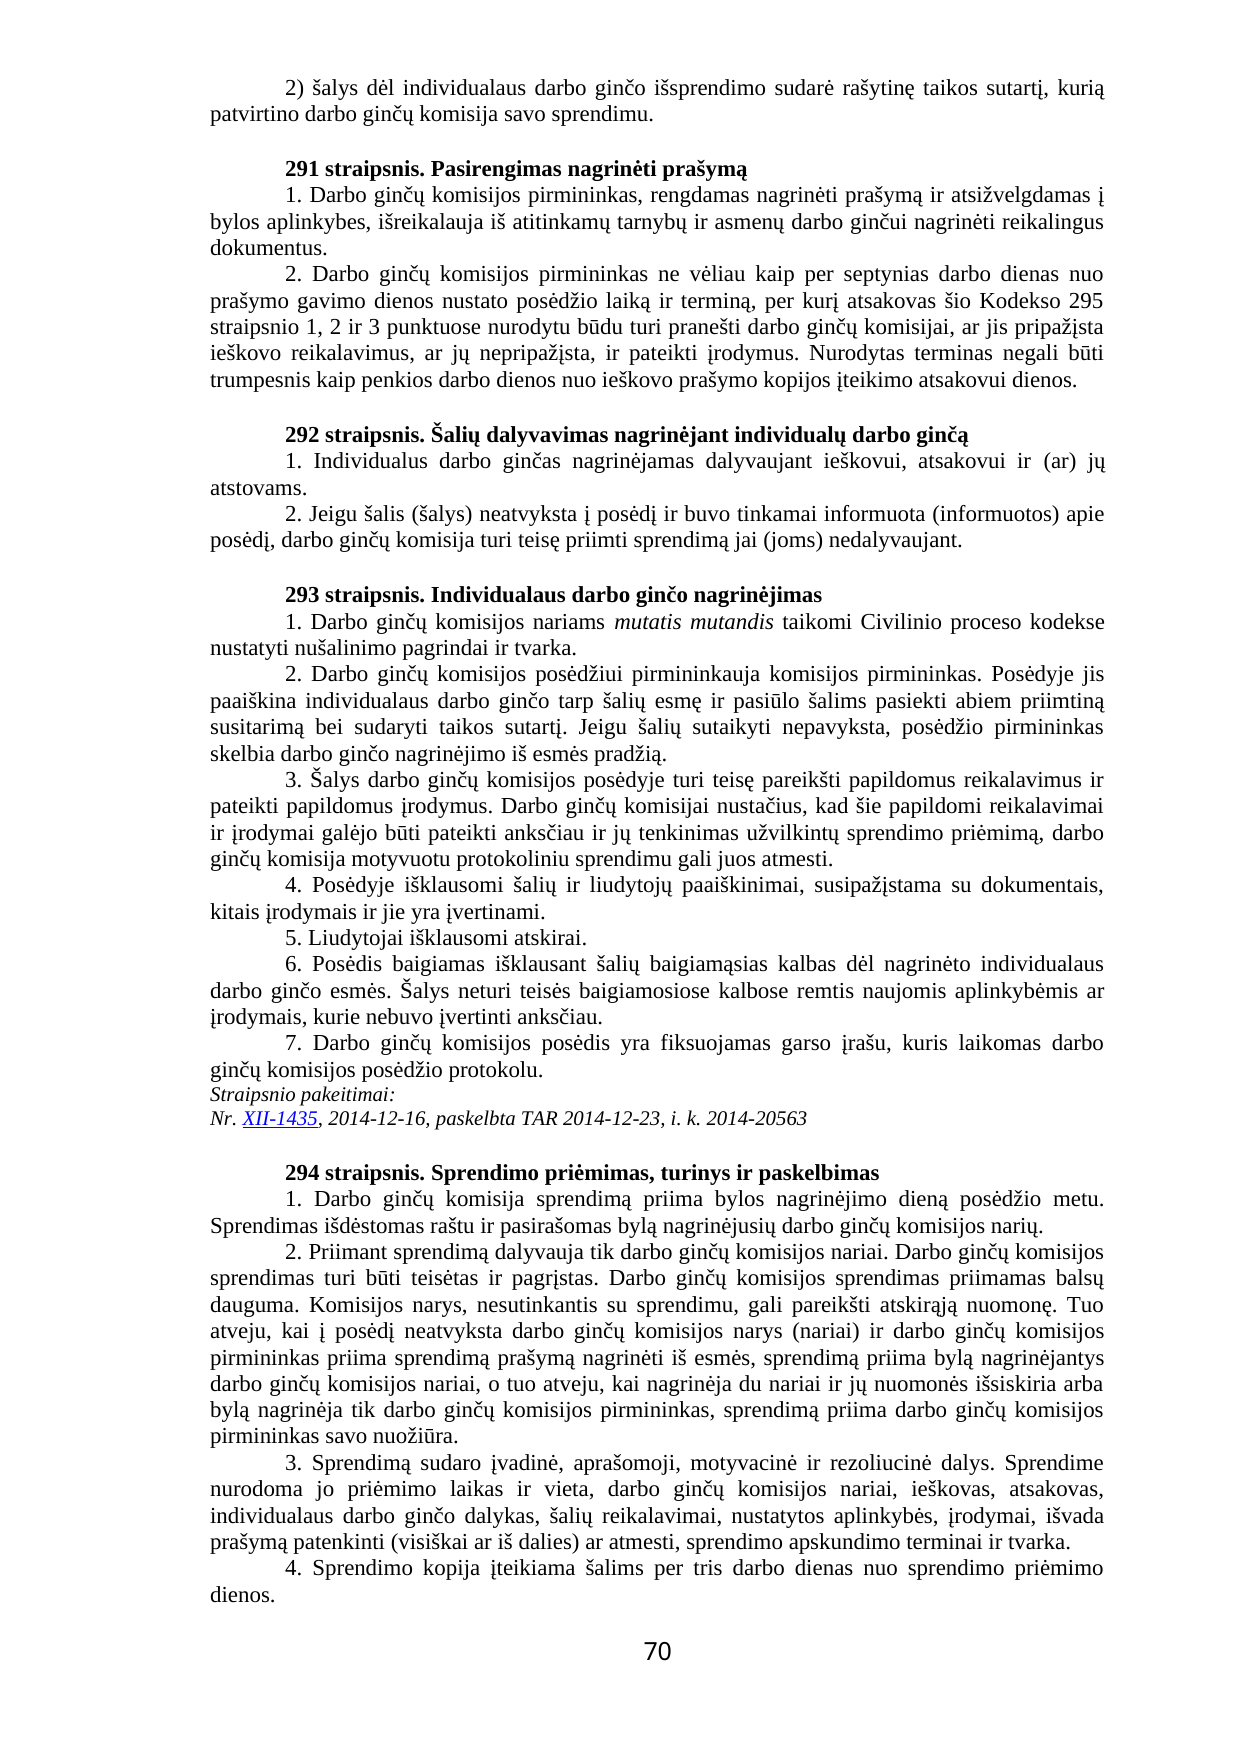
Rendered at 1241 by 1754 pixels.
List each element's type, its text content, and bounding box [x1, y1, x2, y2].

text 292 straipsnis. Šalių dalyvavimas nagrinėjant individualų darbo ginčą [210, 421, 1106, 447]
text Straipsnio pakeitimai: [210, 1082, 1106, 1106]
text Nr. XII-1435, 2014-12-16, paskelbta TAR 2014-12-23, i. k. 2014-20563 [210, 1106, 1106, 1130]
text 2. Priimant sprendimą dalyvauja tik darbo ginčų komisijos nariai. Darbo ginčų komisijos sprendimas turi būti teisėtas ir pagrįstas. Darbo ginčų komisijos sprendimas priimamas balsų dauguma. Komisijos narys, nesutinkantis su sprendimu, gali pareikšti atskirąją nuomonę. Tuo atveju, kai į posėdį neatvyksta darbo ginčų komisijos narys (nariai) ir darbo ginčų komisijos pirmininkas priima sprendimą prašymą nagrinėti iš esmės, sprendimą priima bylą nagrinėjantys darbo ginčų komisijos nariai, o tuo atveju, kai nagrinėja du nariai ir jų nuomonės išsiskiria arba bylą nagrinėja tik darbo ginčų komisijos pirmininkas, sprendimą priima darbo ginčų komisijos pirmininkas savo nuožiūra. [210, 1238, 1106, 1449]
text 291 straipsnis. Pasirengimas nagrinėti prašymą [210, 155, 1106, 181]
text 5. Liudytojai išklausomi atskirai. [210, 924, 1106, 950]
text 4. Posėdyje išklausomi šalių ir liudytojų paaiškinimai, susipažįstama su dokumentais, kitais įrodymais ir jie yra įvertinami. [210, 871, 1106, 924]
text 1. Individualus darbo ginčas nagrinėjamas dalyvaujant ieškovui, atsakovui ir (ar) jų atstovams. [210, 447, 1106, 500]
text 2. Darbo ginčų komisijos pirmininkas ne vėliau kaip per septynias darbo dienas nuo prašymo gavimo dienos nustato posėdžio laiką ir terminą, per kurį atsakovas šio Kodekso 295 straipsnio 1, 2 ir 3 punktuose nurodytu būdu turi pranešti darbo ginčų komisijai, ar jis pripažįsta ieškovo reikalavimus, ar jų nepripažįsta, ir pateikti įrodymus. Nurodytas terminas negali būti trumpesnis kaip penkios darbo dienos nuo ieškovo prašymo kopijos įteikimo atsakovui dienos. [210, 260, 1106, 392]
text 294 straipsnis. Sprendimo priėmimas, turinys ir paskelbimas [210, 1159, 1106, 1185]
text 2. Jeigu šalis (šalys) neatvyksta į posėdį ir buvo tinkamai informuota (informuotos) apie posėdį, darbo ginčų komisija turi teisę priimti sprendimą jai (joms) nedalyvaujant. [210, 500, 1106, 553]
text 3. Šalys darbo ginčų komisijos posėdyje turi teisę pareikšti papildomus reikalavimus ir pateikti papildomus įrodymus. Darbo ginčų komisijai nustačius, kad šie papildomi reikalavimai ir įrodymai galėjo būti pateikti anksčiau ir jų tenkinimas užvilkintų sprendimo priėmimą, darbo ginčų komisija motyvuotu protokoliniu sprendimu gali juos atmesti. [210, 766, 1106, 871]
text 7. Darbo ginčų komisijos posėdis yra fiksuojamas garso įrašu, kuris laikomas darbo ginčų komisijos posėdžio protokolu. [210, 1029, 1106, 1082]
text 2) šalys dėl individualaus darbo ginčo išsprendimo sudarė rašytinę taikos sutartį, kurią patvirtino darbo ginčų komisija savo sprendimu. [210, 73, 1106, 126]
text 1. Darbo ginčų komisijos pirmininkas, rengdamas nagrinėti prašymą ir atsižvelgdamas į bylos aplinkybes, išreikalauja iš atitinkamų tarnybų ir asmenų darbo ginčui nagrinėti reikalingus dokumentus. [210, 181, 1106, 260]
text 4. Sprendimo kopija įteikiama šalims per tris darbo dienas nuo sprendimo priėmimo dienos. [210, 1554, 1106, 1607]
text 1. Darbo ginčų komisija sprendimą priima bylos nagrinėjimo dieną posėdžio metu. Sprendimas išdėstomas raštu ir pasirašomas bylą nagrinėjusių darbo ginčų komisijos narių. [210, 1185, 1106, 1238]
text 2. Darbo ginčų komisijos posėdžiui pirmininkauja komisijos pirmininkas. Posėdyje jis paaiškina individualaus darbo ginčo tarp šalių esmę ir pasiūlo šalims pasiekti abiem priimtiną susitarimą bei sudaryti taikos sutartį. Jeigu šalių sutaikyti nepavyksta, posėdžio pirmininkas skelbia darbo ginčo nagrinėjimo iš esmės pradžią. [210, 661, 1106, 766]
text 3. Sprendimą sudaro įvadinė, aprašomoji, motyvacinė ir rezoliucinė dalys. Sprendime nurodoma jo priėmimo laikas ir vieta, darbo ginčų komisijos nariai, ieškovas, atsakovas, individualaus darbo ginčo dalykas, šalių reikalavimai, nustatytos aplinkybės, įrodymai, išvada prašymą patenkinti (visiškai ar iš dalies) ar atmesti, sprendimo apskundimo terminai ir tvarka. [210, 1449, 1106, 1554]
text 293 straipsnis. Individualaus darbo ginčo nagrinėjimas [210, 581, 1106, 608]
text 1. Darbo ginčų komisijos nariams mutatis mutandis taikomi Civilinio proceso kodekse nustatyti nušalinimo pagrindai ir tvarka. [210, 608, 1106, 661]
text 6. Posėdis baigiamas išklausant šalių baigiamąsias kalbas dėl nagrinėto individualaus darbo ginčo esmės. Šalys neturi teisės baigiamosiose kalbose remtis naujomis aplinkybėmis ar įrodymais, kurie nebuvo įvertinti anksčiau. [210, 950, 1106, 1029]
